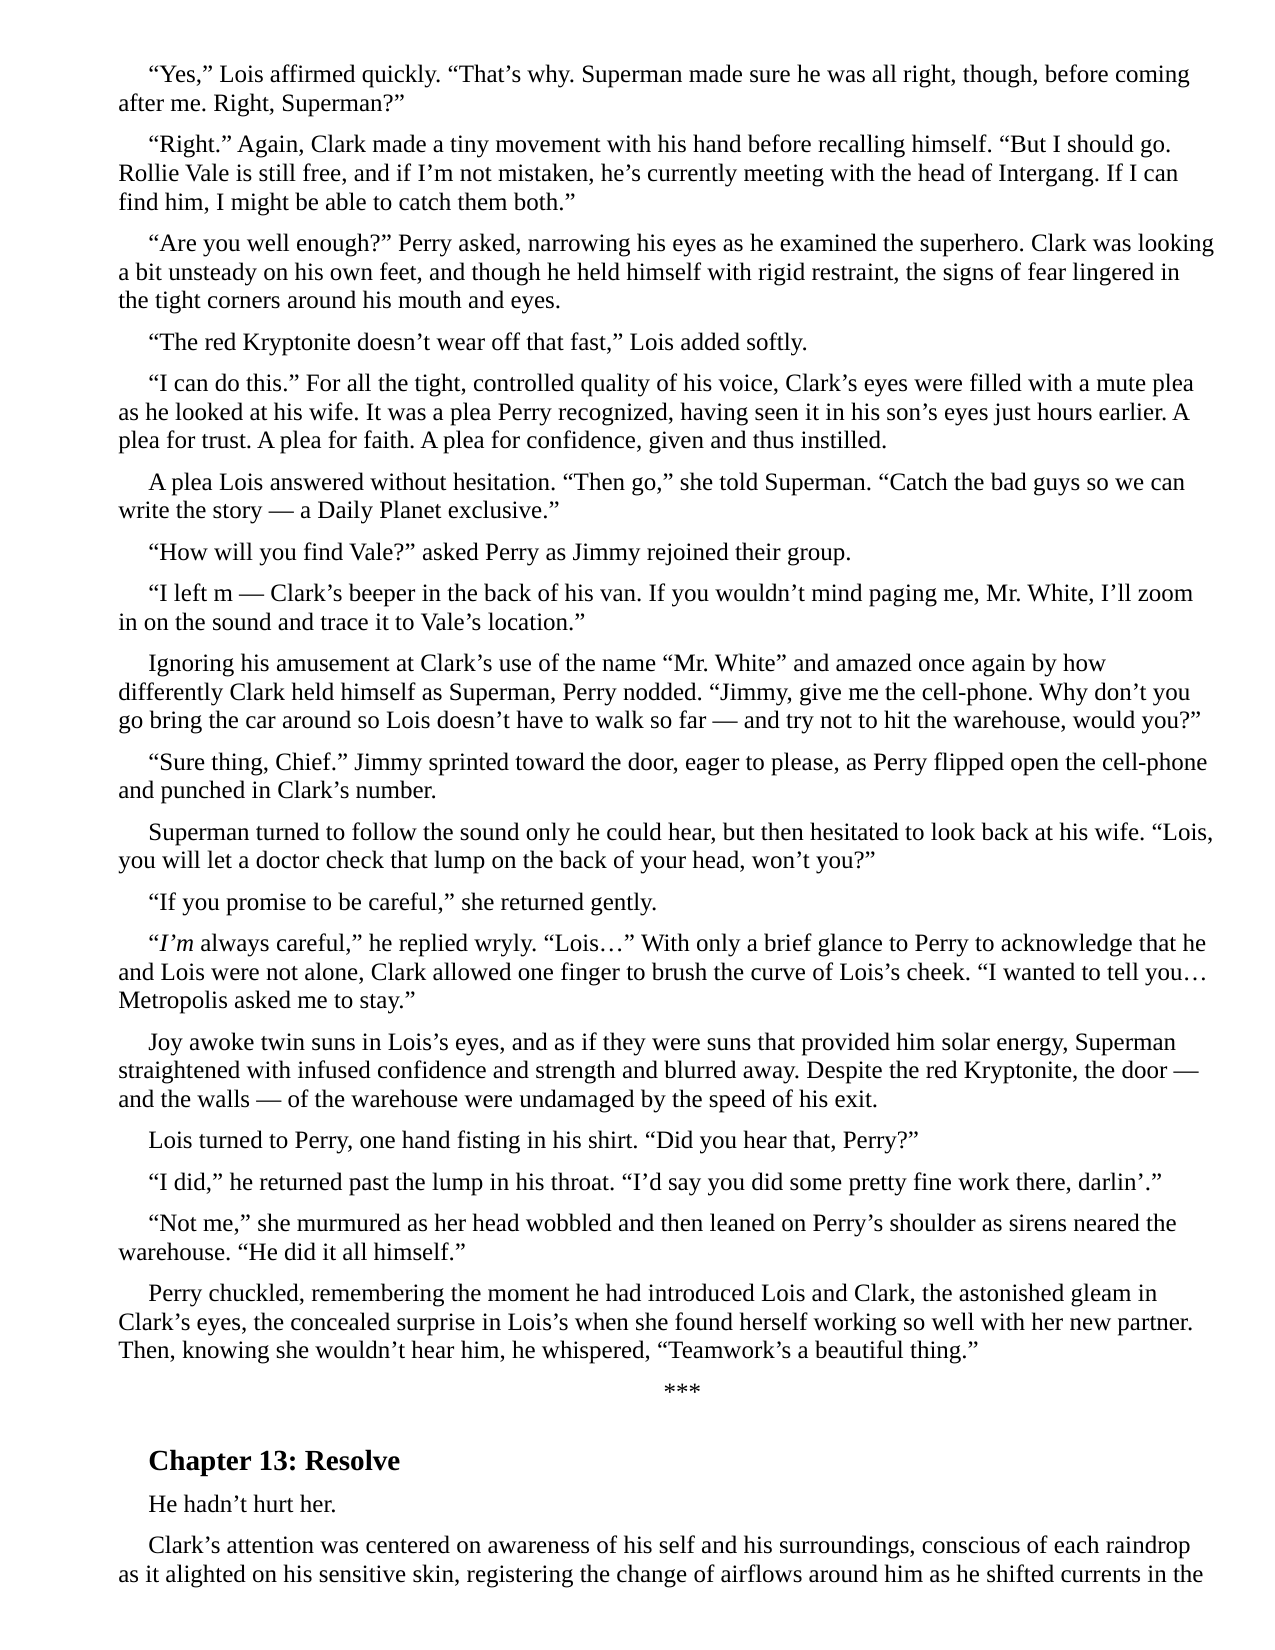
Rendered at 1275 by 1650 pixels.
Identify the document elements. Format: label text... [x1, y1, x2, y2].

text “Sure thing, Chief.” Jimmy sprinted toward the door, eager to please, as Perry flipped open the cell-phone and punched in Clark’s number. [118, 747, 1216, 804]
text “Yes,” Lois affirmed quickly. “That’s why. Superman made sure he was all right, though, before coming after me. Right, Superman?” [118, 59, 1216, 117]
text Perry chuckled, remembering the moment he had introduced Lois and Clark, the astonished gleam in Clark’s eyes, the concealed surprise in Lois’s when she found herself working so well with her new partner. Then, knowing she wouldn’t hear him, he whispered, “Teamwork’s a beautiful thing.” [118, 1278, 1216, 1364]
text “Not me,” she murmured as her head wobbled and then leaned on Perry’s shoulder as sirens neared the warehouse. “He did it all himself.” [118, 1208, 1216, 1265]
text “I’m always careful,” he replied wryly. “Lois…” With only a brief glance to Perry to acknowledge that he and Lois were not alone, Clark allowed one finger to brush the curve of Lois’s cheek. “I wanted to tell you…Metropolis asked me to stay.” [118, 928, 1216, 1014]
text “I did,” he returned past the lump in his throat. “I’d say you did some pretty fine work there, darlin’.” [118, 1167, 1216, 1195]
text Superman turned to follow the sound only he could hear, but then hesitated to look back at his wife. “Lois, you will let a doctor check that lump on the back of your head, won’t you?” [118, 817, 1216, 874]
text Ignoring his amusement at Clark’s use of the name “Mr. White” and amazed once again by how differently Clark held himself as Superman, Perry nodded. “Jimmy, give me the cell-phone. Why don’t you go bring the car around so Lois doesn’t have to walk so far — and try not to hit the warehouse, would you?” [118, 648, 1216, 734]
text “I can do this.” For all the tight, controlled quality of his voice, Clark’s eyes were filled with a mute plea as he looked at his wife. It was a plea Perry recognized, having seen it in his son’s eyes just hours earlier. A plea for trust. A plea for faith. A plea for confidence, given and thus instilled. [118, 368, 1216, 454]
text He hadn’t hurt her. [118, 1489, 1216, 1518]
subtitle Chapter 13: Resolve [118, 1443, 1216, 1476]
text *** [118, 1377, 1216, 1405]
text “The red Kryptonite doesn’t wear off that fast,” Lois added softly. [118, 327, 1216, 355]
text “If you promise to be careful,” she returned gently. [118, 887, 1216, 915]
text “Are you well enough?” Perry asked, narrowing his eyes as he examined the superhero. Clark was looking a bit unsteady on his own feet, and though he held himself with rigid restraint, the signs of fear lingered in the tight corners around his mouth and eyes. [118, 228, 1216, 314]
text Clark’s attention was centered on awareness of his self and his surroundings, conscious of each raindrop as it alighted on his sensitive skin, registering the change of airflows around him as he shifted currents in the [118, 1530, 1216, 1588]
text “How will you find Vale?” asked Perry as Jimmy rejoined their group. [118, 537, 1216, 565]
text “I left m — Clark’s beeper in the back of his van. If you wouldn’t mind paging me, Mr. White, I’ll zoom in on the sound and trace it to Vale’s location.” [118, 578, 1216, 635]
text A plea Lois answered without hesitation. “Then go,” she told Superman. “Catch the bad guys so we can write the story — a Daily Planet exclusive.” [118, 467, 1216, 524]
text “Right.” Again, Clark made a tiny movement with his hand before recalling himself. “But I should go. Rollie Vale is still free, and if I’m not mistaken, he’s currently meeting with the head of Intergang. If I can find him, I might be able to catch them both.” [118, 129, 1216, 215]
text Joy awoke twin suns in Lois’s eyes, and as if they were suns that provided him solar energy, Superman straightened with infused confidence and strength and blurred away. Despite the red Kryptonite, the door — and the walls — of the warehouse were undamaged by the speed of his exit. [118, 1027, 1216, 1113]
text Lois turned to Perry, one hand fisting in his shirt. “Did you hear that, Perry?” [118, 1125, 1216, 1154]
